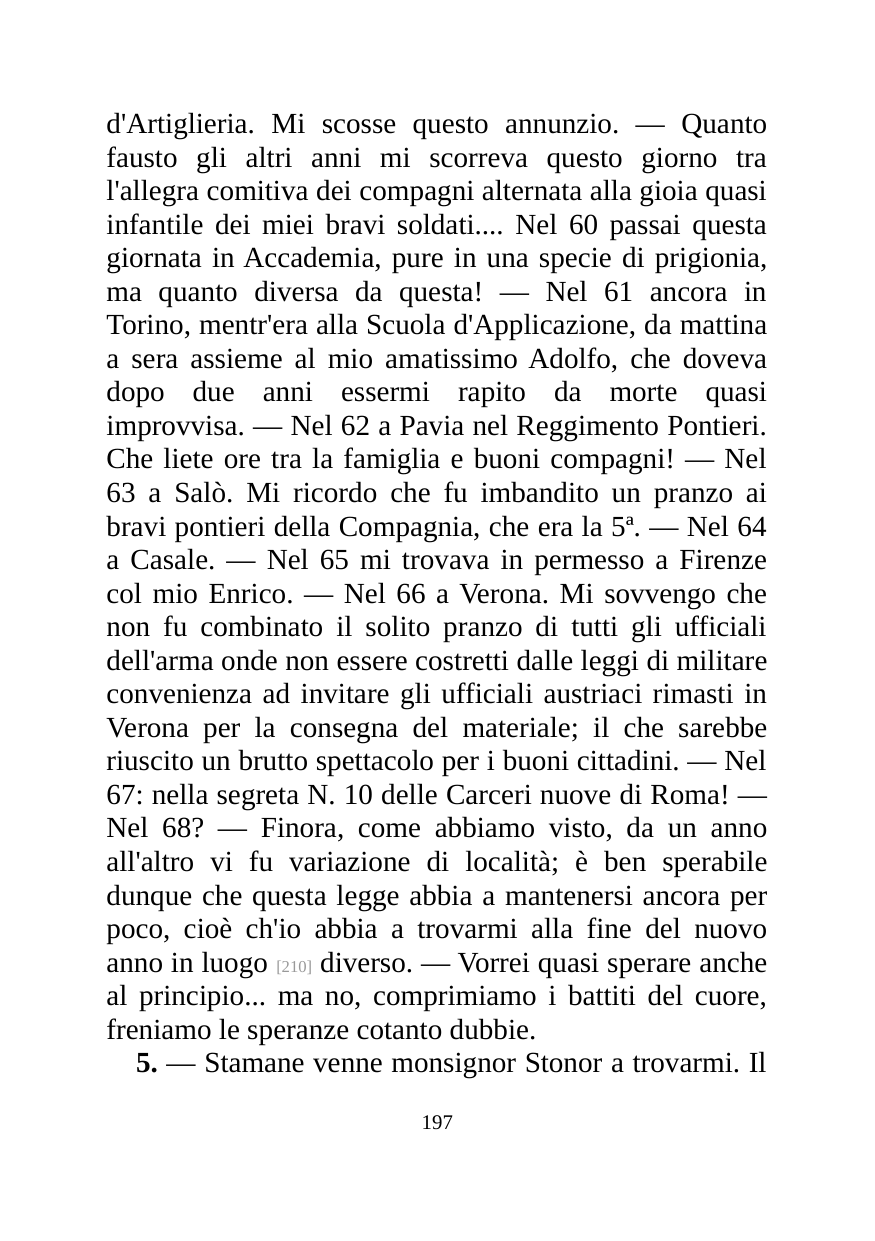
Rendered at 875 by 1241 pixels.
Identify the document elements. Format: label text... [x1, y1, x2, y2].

text 5. — Stamane venne monsignor Stonor a trovarmi. Il [106, 1045, 768, 1079]
text d'Artiglieria. Mi scosse questo annunzio. — Quanto fausto gli altri anni mi scorreva questo giorno tra l'allegra comitiva dei compagni alternata alla gioia quasi infantile dei miei bravi soldati.... Nel 60 passai questa giornata in Accademia, pure in una specie di prigionia, ma quanto diversa da questa! — Nel 61 ancora in Torino, mentr'era alla Scuola d'Applicazione, da mattina a sera assieme al mio amatissimo Adolfo, che doveva dopo due anni essermi rapito da morte quasi improvvisa. — Nel 62 a Pavia nel Reggimento Pontieri. Che liete ore tra la famiglia e buoni compagni! — Nel 63 a Salò. Mi ricordo che fu imbandito un pranzo ai bravi pontieri della Compagnia, che era la 5ª. — Nel 64 a Casale. — Nel 65 mi trovava in permesso a Firenze col mio Enrico. — Nel 66 a Verona. Mi sovvengo che non fu combinato il solito pranzo di tutti gli ufficiali dell'arma onde non essere costretti dalle leggi di militare convenienza ad invitare gli ufficiali austriaci rimasti in Verona per la consegna del materiale; il che sarebbe riuscito un brutto spettacolo per i buoni cittadini. — Nel 67: nella segreta N. 10 delle Carceri nuove di Roma! — Nel 68? — Finora, come abbiamo visto, da un anno all'altro vi fu variazione di località; è ben sperabile dunque che questa legge abbia a mantenersi ancora per poco, cioè ch'io abbia a trovarmi alla fine del nuovo anno in luogo [210] diverso. — Vorrei quasi sperare anche al principio... ma no, comprimiamo i battiti del cuore, freniamo le speranze cotanto dubbie. [106, 106, 768, 1045]
